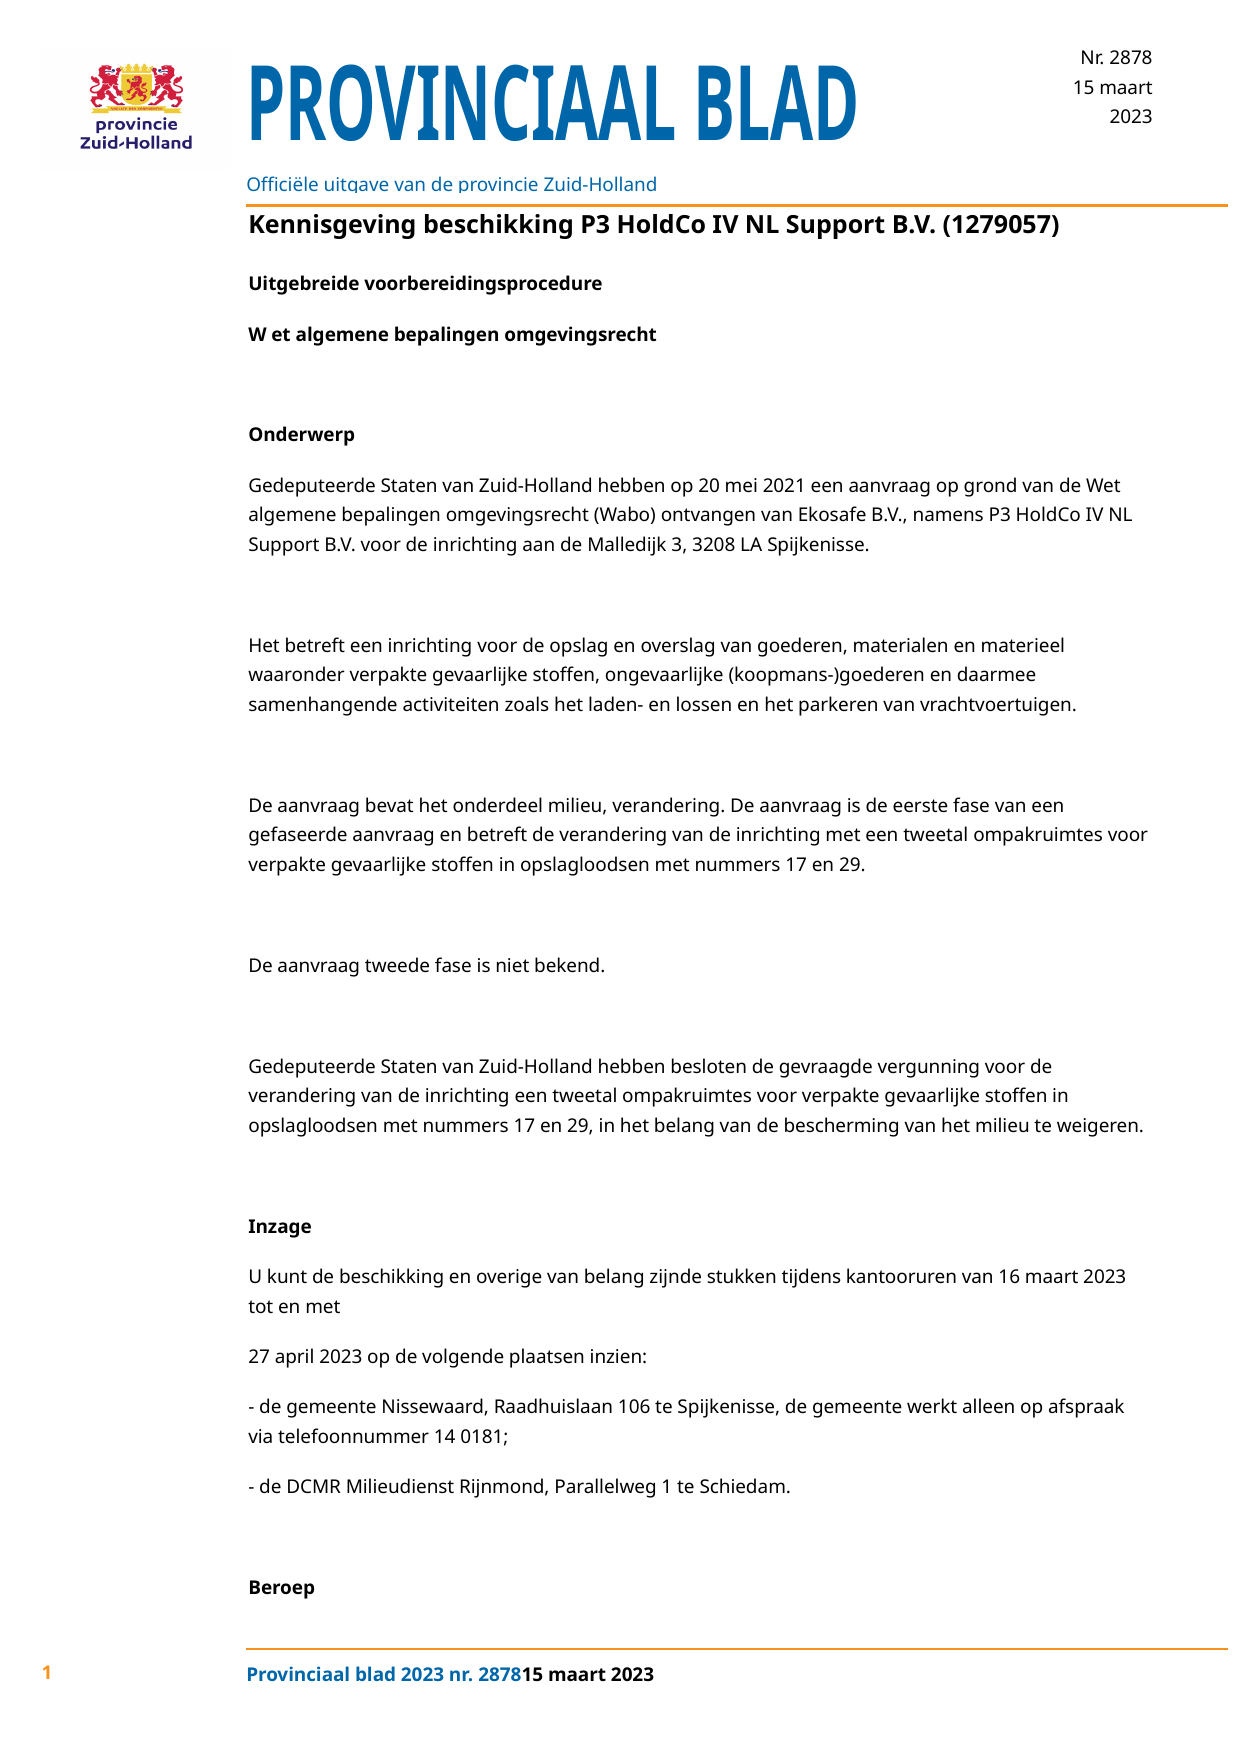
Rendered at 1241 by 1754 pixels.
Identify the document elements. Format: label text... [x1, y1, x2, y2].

text U kunt de beschikking en overige van belang zijnde stukken tijdens kantooruren van 16 maart 2023 tot en met [248, 1263, 1152, 1318]
text De aanvraag bevat het onderdeel milieu, verandering. De aanvraag is de eerste fase van een gefaseerde aanvraag en betreft de verandering van de inrichting met een tweetal ompakruimtes voor verpakte gevaarlijke stoffen in opslagloodsen met nummers 17 en 29. [248, 792, 1152, 877]
text Gedeputeerde Staten van Zuid-Holland hebben op 20 mei 2021 een aanvraag op grond van de Wet algemene bepalingen omgevingsrecht (Wabo) ontvangen van Ekosafe B.V., namens P3 HoldCo IV NL Support B.V. voor de inrichting aan de Malledijk 3, 3208 LA Spijkenisse. [248, 472, 1152, 557]
text Uitgebreide voorbereidingsprocedure [248, 270, 1152, 296]
text W et algemene bepalingen omgevingsrecht [248, 321, 1152, 346]
text Onderwerp [248, 422, 1152, 447]
text De aanvraag tweede fase is niet bekend. [248, 952, 1152, 978]
text - de gemeente Nissewaard, Raadhuislaan 106 te Spijkenisse, de gemeente werkt alleen op afspraak via telefoonnummer 14 0181; [248, 1394, 1152, 1449]
text Gedeputeerde Staten van Zuid-Holland hebben besloten de gevraagde vergunning voor de verandering van de inrichting een tweetal ompakruimtes voor verpakte gevaarlijke stoffen in opslagloodsen met nummers 17 en 29, in het belang van de bescherming van het milieu te weigeren. [248, 1053, 1152, 1138]
text Beroep [248, 1574, 1152, 1600]
text Kennisgeving beschikking P3 HoldCo IV NL Support B.V. (1279057) [248, 207, 1152, 241]
picture [41, 47, 231, 172]
text - de DCMR Milieudienst Rijnmond, Parallelweg 1 te Schiedam. [248, 1474, 1152, 1499]
text Het betreft een inrichting voor de opslag en overslag van goederen, materialen en materieel waaronder verpakte gevaarlijke stoffen, ongevaarlijke (koopmans-)goederen en daarmee samenhangende activiteiten zoals het laden- en lossen en het parkeren van vrachtvoertuigen. [248, 632, 1152, 717]
text Inzage [248, 1213, 1152, 1238]
text 27 april 2023 op de volgende plaatsen inzien: [248, 1343, 1152, 1369]
